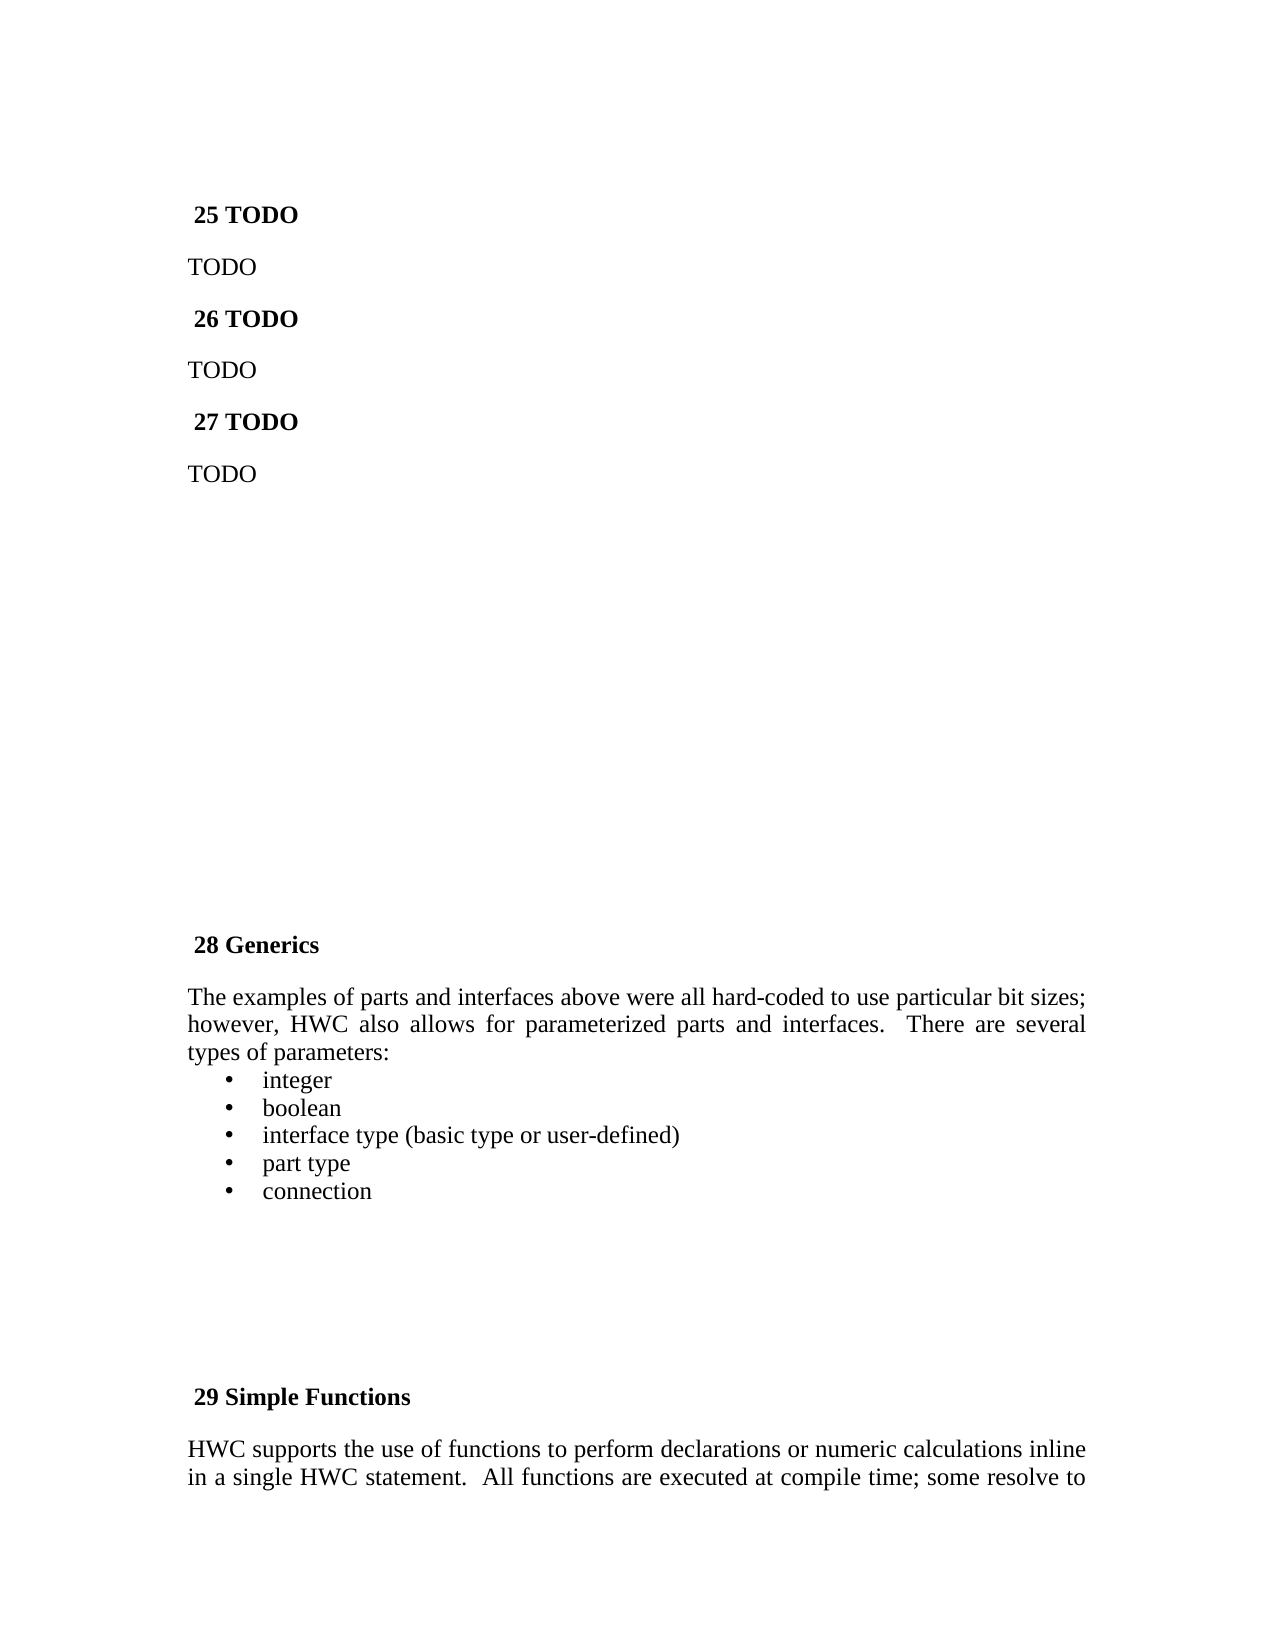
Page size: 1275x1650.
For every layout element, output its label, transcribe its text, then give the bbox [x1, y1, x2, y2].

text TODO [187, 460, 1087, 488]
list Generics [187, 931, 1087, 959]
text HWC supports the use of functions to perform declarations or numeric calculations inline in a single HWC statement. All functions are executed at compile time; some resolve to [187, 1435, 1087, 1491]
list connection [225, 1177, 1087, 1204]
text TODO [187, 357, 1087, 384]
list part type [225, 1149, 1087, 1177]
list TODO [187, 202, 1087, 229]
list integer [225, 1066, 1087, 1094]
text The examples of parts and interfaces above were all hard-coded to use particular bit sizes; however, HWC also allows for parameterized parts and interfaces. There are several types of parameters: [187, 983, 1087, 1066]
list boolean [225, 1094, 1087, 1121]
list TODO [187, 305, 1087, 333]
list TODO [187, 408, 1087, 436]
list interface type (basic type or user-defined) [225, 1121, 1087, 1149]
list Simple Functions [187, 1383, 1087, 1411]
text TODO [187, 253, 1087, 281]
